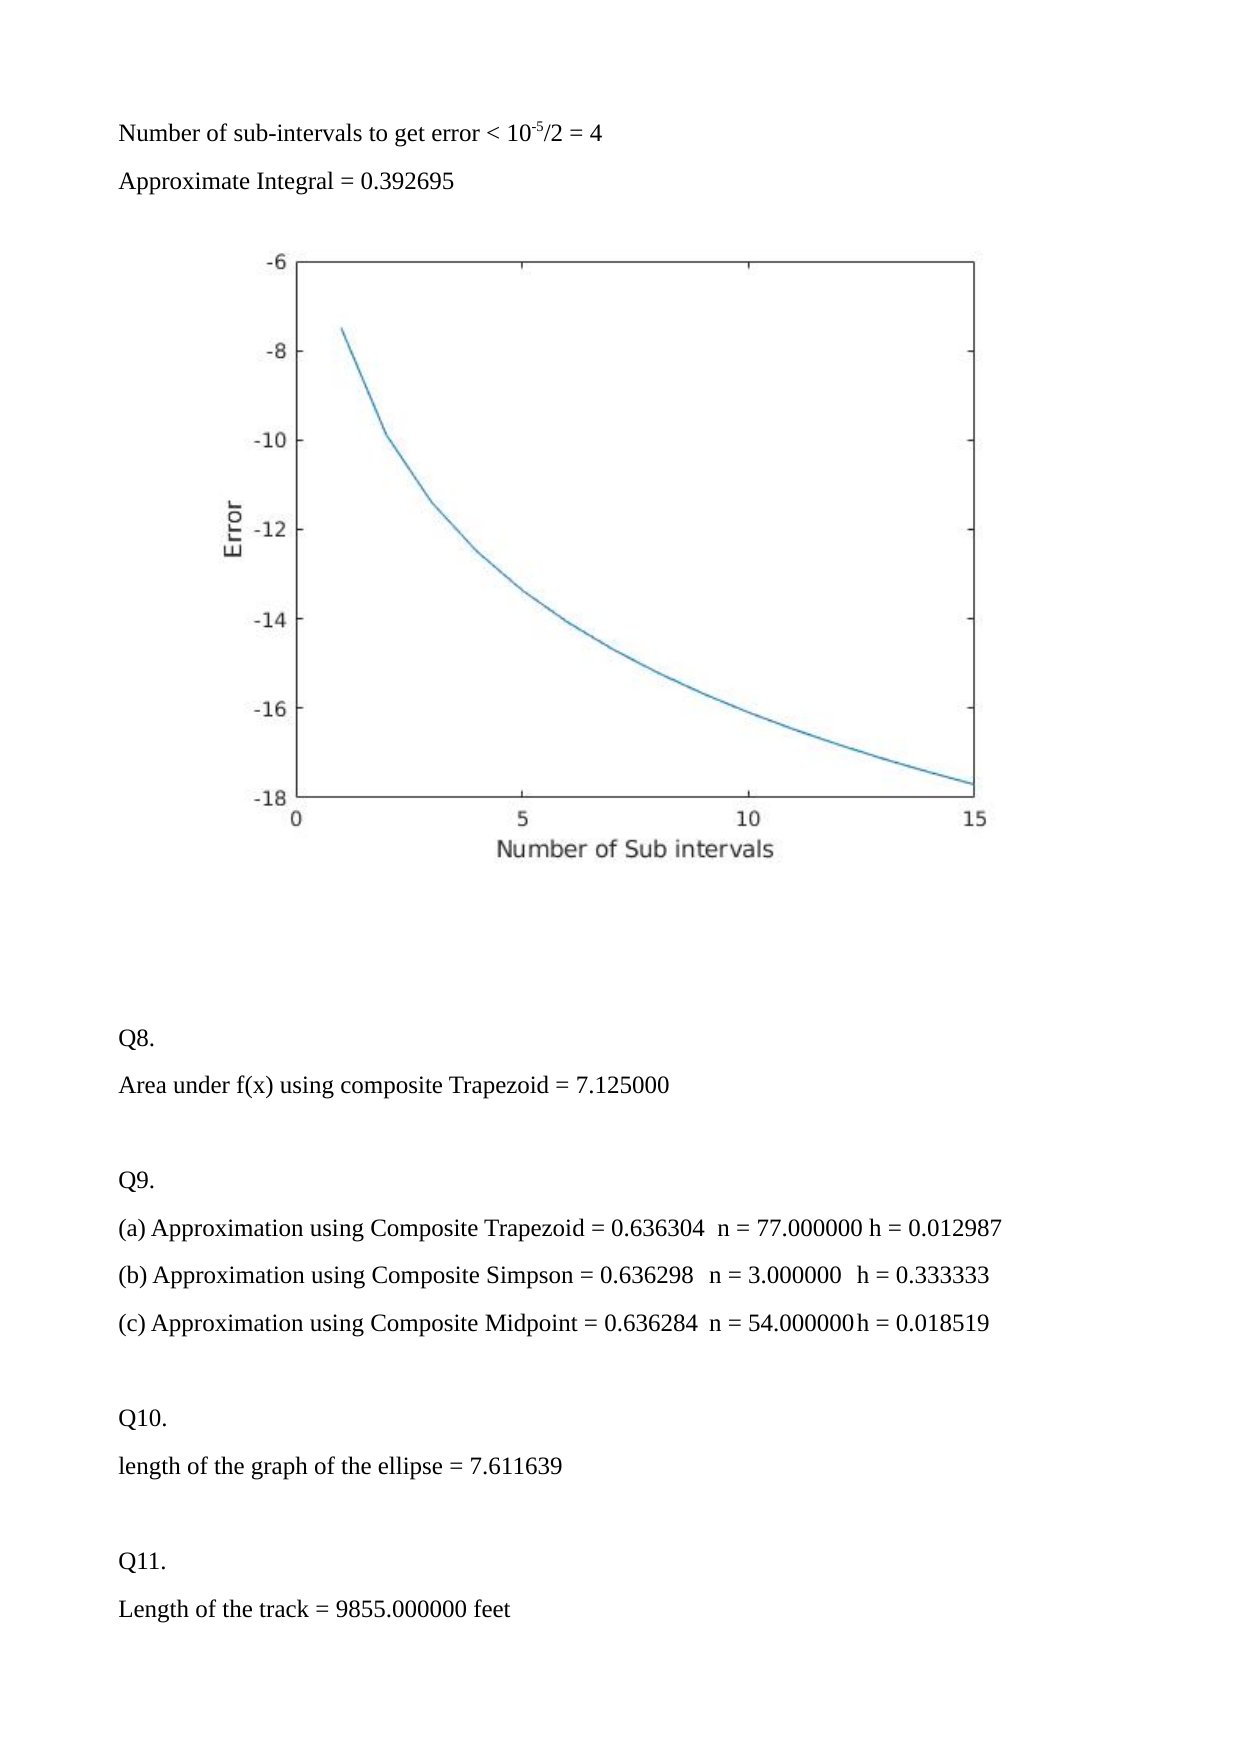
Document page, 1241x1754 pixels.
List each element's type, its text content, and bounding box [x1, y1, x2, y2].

text Area under f(x) using composite Trapezoid = 7.125000 [118, 1070, 1122, 1099]
text Length of the track = 9855.000000 feet [118, 1594, 1122, 1623]
text Q11. [118, 1546, 1122, 1575]
text Q8. [118, 1023, 1122, 1051]
text Q10. [118, 1403, 1122, 1432]
text (b) Approximation using Composite Simpson = 0.636298 n = 3.000000 h = 0.333333 [118, 1261, 1122, 1289]
text Q9. [118, 1165, 1122, 1194]
text (c) Approximation using Composite Midpoint = 0.636284 n = 54.000000 h = 0.018519 [118, 1308, 1122, 1337]
text Approximate Integral = 0.392695 [118, 166, 1122, 194]
text length of the graph of the ellipse = 7.611639 [118, 1451, 1122, 1480]
text Number of sub-intervals to get error < 10-5/2 = 4 [118, 118, 1122, 147]
picture [216, 242, 1003, 870]
text (a) Approximation using Composite Trapezoid = 0.636304 n = 77.000000 h = 0.012987 [118, 1213, 1122, 1242]
